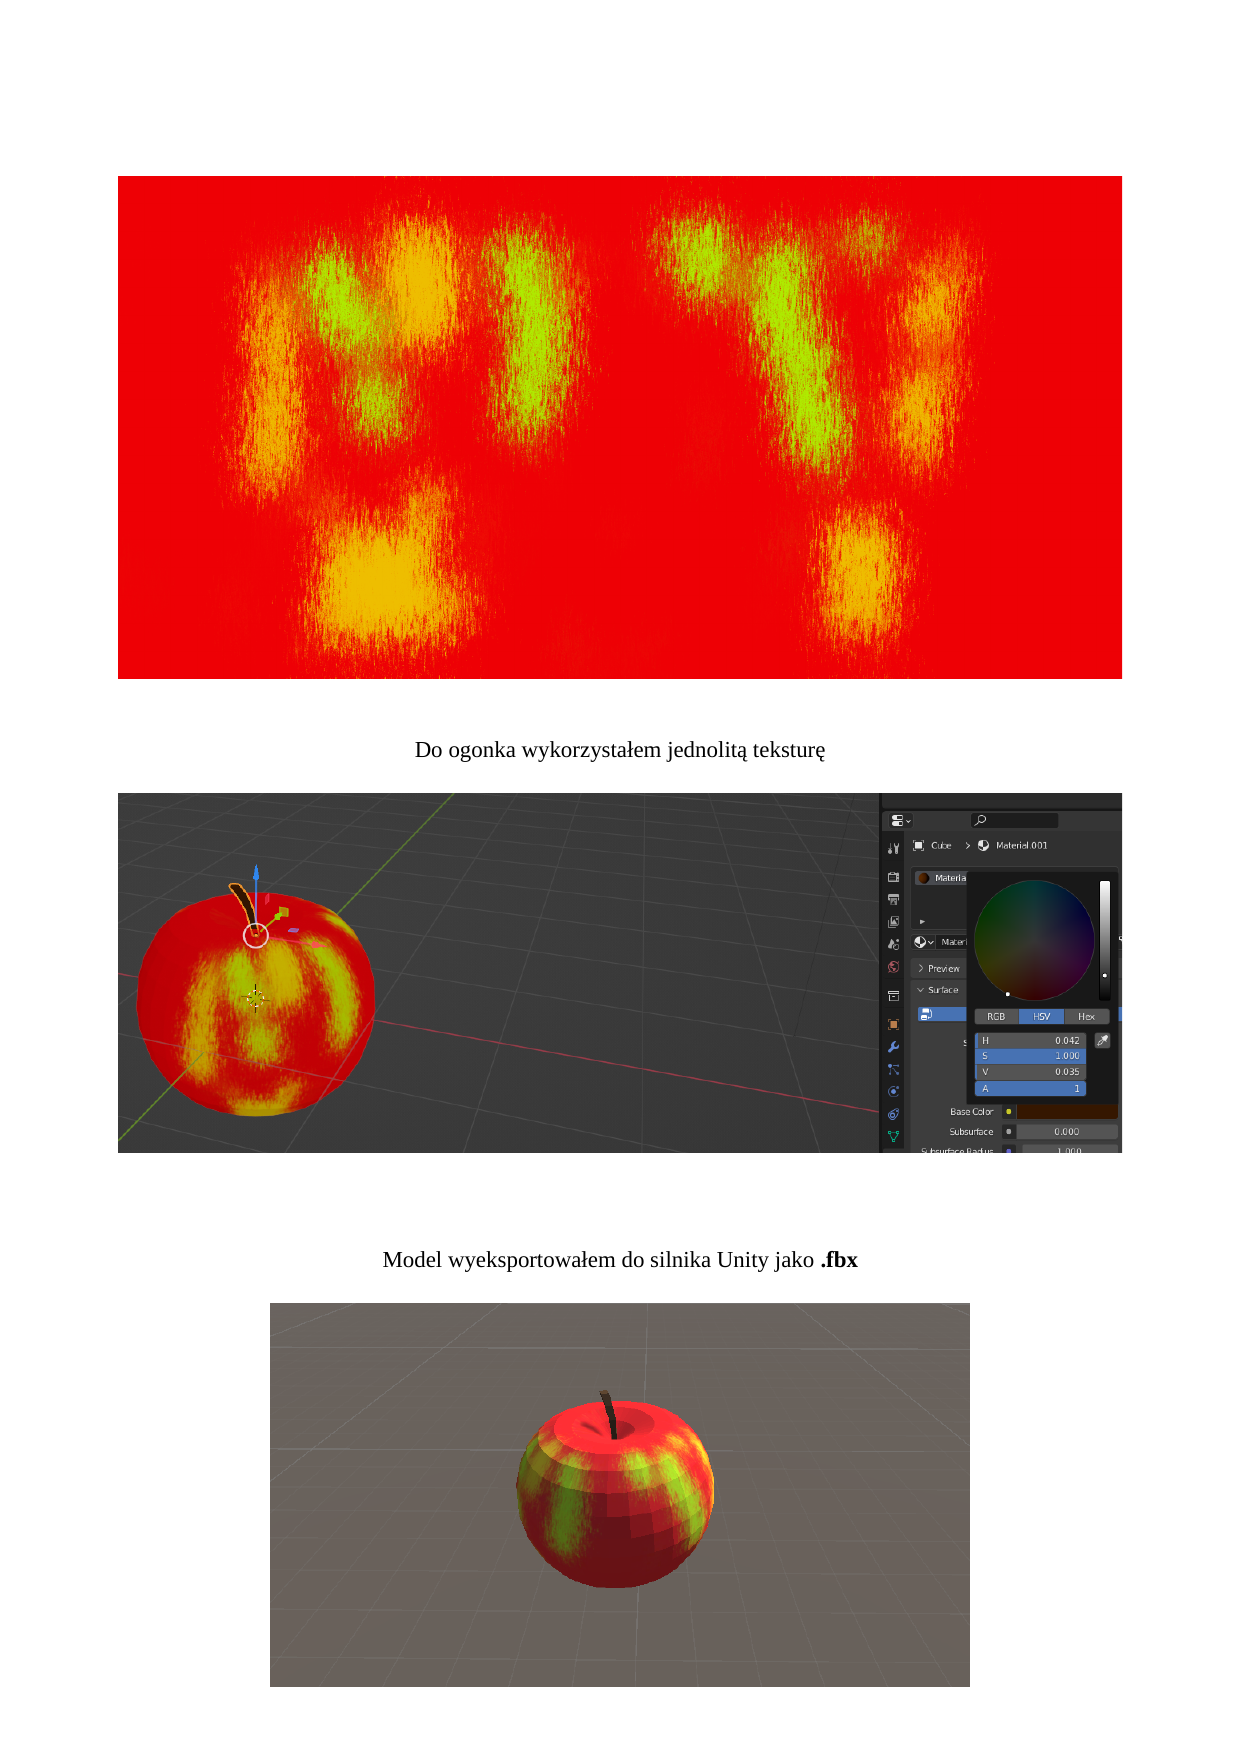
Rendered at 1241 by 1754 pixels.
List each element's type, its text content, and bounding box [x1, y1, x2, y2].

picture [270, 1303, 970, 1687]
picture [118, 793, 1123, 1153]
text Model wyeksportowałem do silnika Unity jako .fbx [118, 1246, 1122, 1273]
text Do ogonka wykorzystałem jednolitą teksturę [118, 736, 1122, 762]
